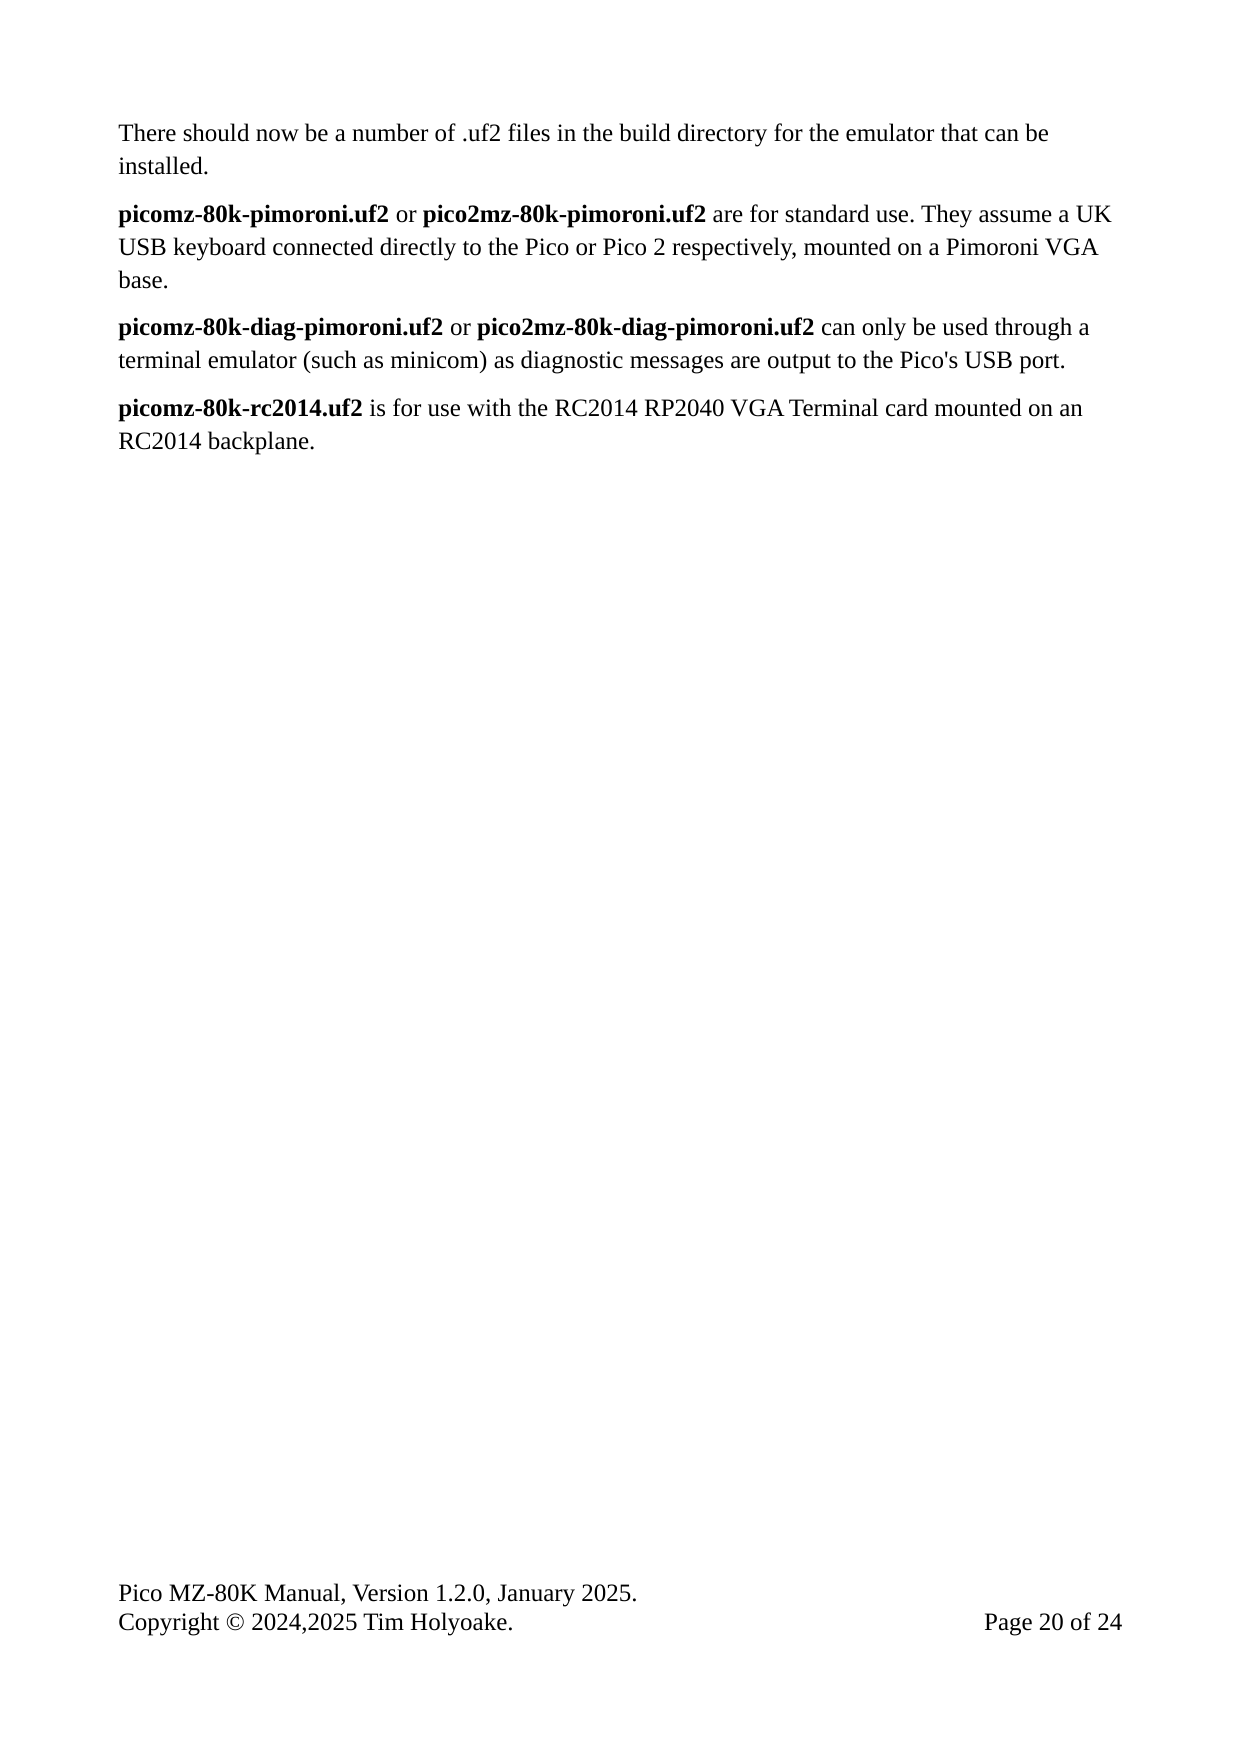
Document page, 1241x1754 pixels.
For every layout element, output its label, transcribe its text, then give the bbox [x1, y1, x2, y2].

text picomz-80k-diag-pimoroni.uf2 or pico2mz-80k-diag-pimoroni.uf2 can only be used through a terminal emulator (such as minicom) as diagnostic messages are output to the Pico's USB port. [118, 312, 1122, 374]
text picomz-80k-pimoroni.uf2 or pico2mz-80k-pimoroni.uf2 are for standard use. They assume a UK USB keyboard connected directly to the Pico or Pico 2 respectively, mounted on a Pimoroni VGA base. [118, 199, 1122, 293]
text picomz-80k-rc2014.uf2 is for use with the RC2014 RP2040 VGA Terminal card mounted on an RC2014 backplane. [118, 393, 1122, 455]
text There should now be a number of .uf2 files in the build directory for the emulator that can be installed. [118, 118, 1122, 180]
